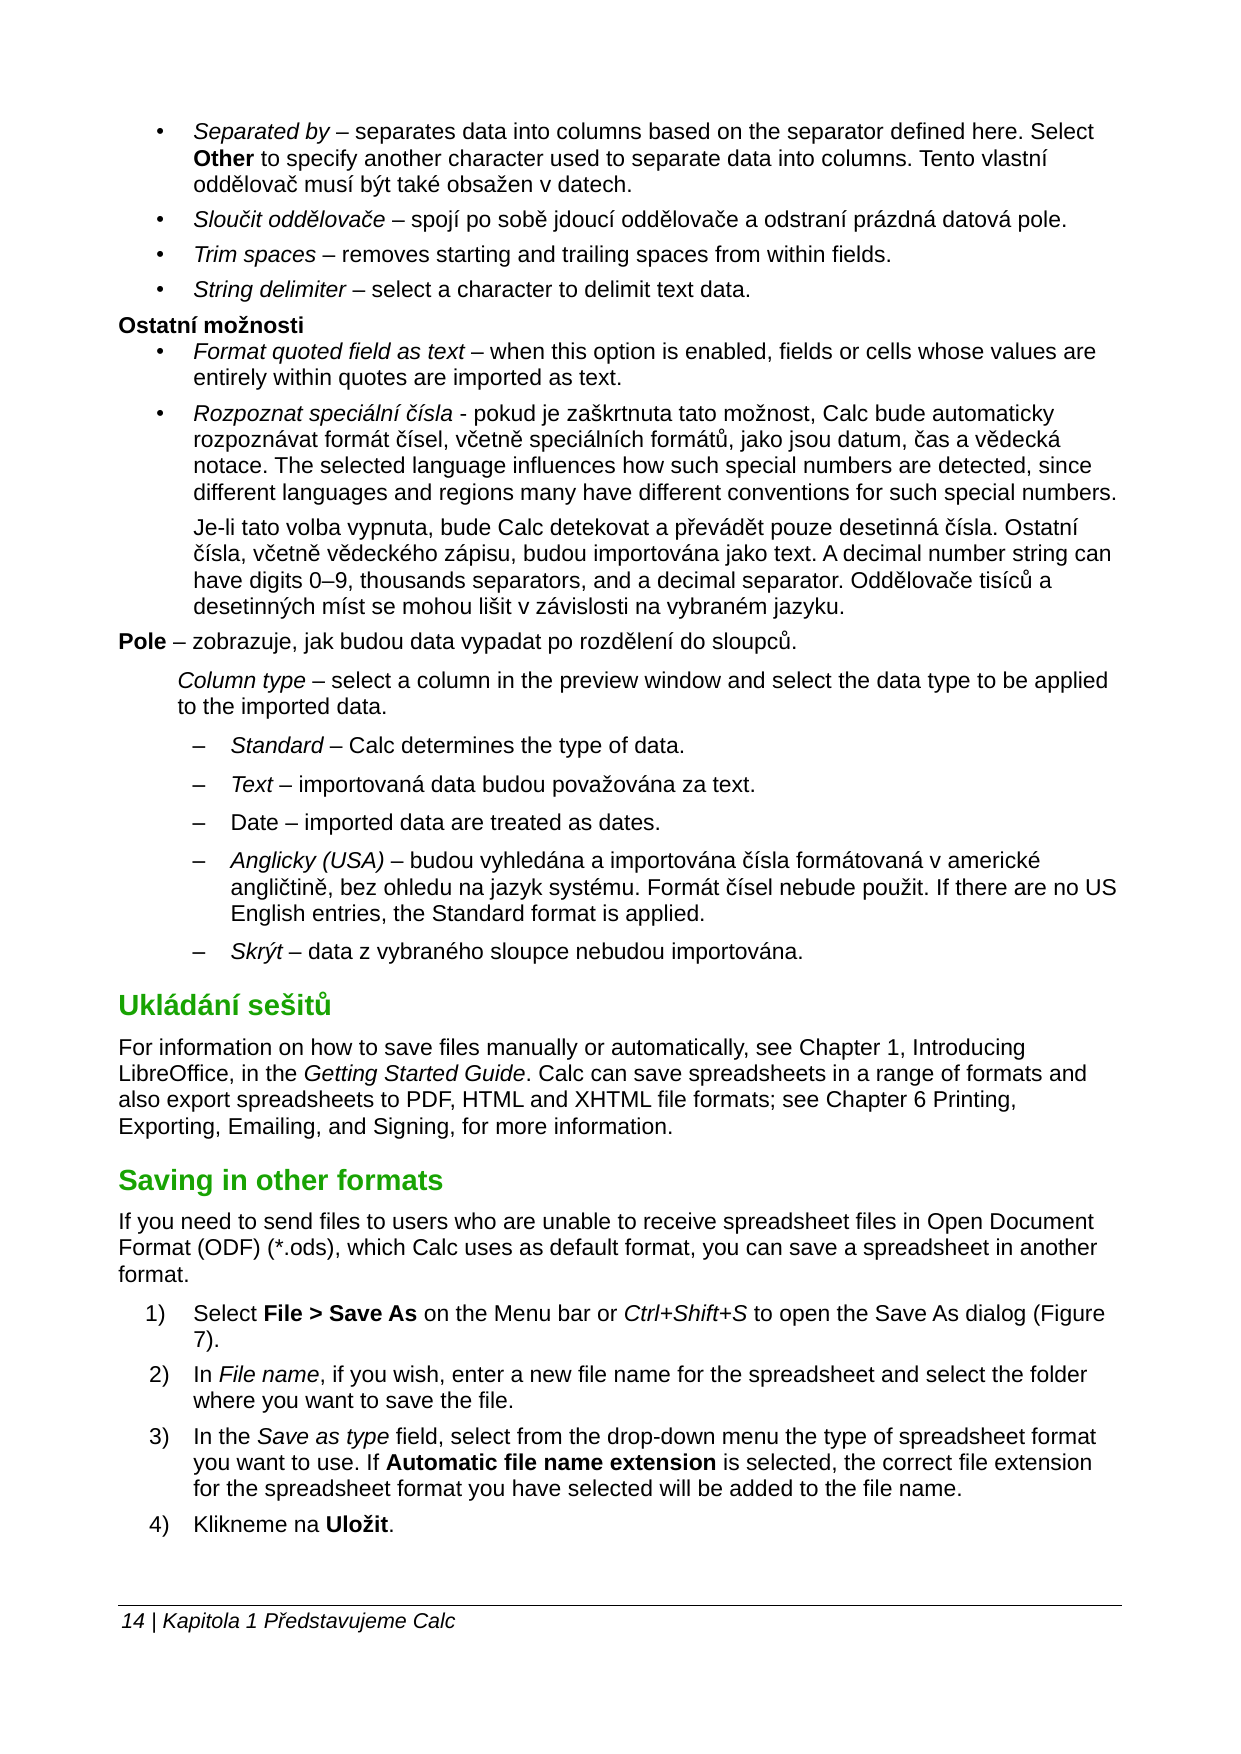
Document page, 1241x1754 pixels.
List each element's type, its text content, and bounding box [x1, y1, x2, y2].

list Format quoted field as text – when this option is enabled, fields or cells whose values are entirely within quotes are imported as text. [156, 338, 1122, 391]
text Pole – zobrazuje, jak budou data vypadat po rozdělení do sloupců. [118, 628, 1122, 654]
list Separated by – separates data into columns based on the separator defined here. Select Other to specify another character used to separate data into columns. Tento vlastní oddělovač musí být také obsažen v datech. [156, 118, 1122, 197]
list String delimiter – select a character to delimit text data. [156, 276, 1122, 303]
list Text – importovaná data budou považována za text. [192, 771, 1122, 797]
list Anglicky (USA) – budou vyhledána a importována čísla formátovaná v americké angličtině, bez ohledu na jazyk systému. Formát čísel nebude použit. If there are no US English entries, the Standard format is applied. [192, 847, 1122, 926]
list In File name, if you wish, enter a new file name for the spreadsheet and select the folder where you want to save the file. [169, 1361, 1122, 1414]
text Column type – select a column in the preview window and select the data type to be applied to the imported data. [177, 667, 1122, 720]
list Select File > Save As on the Menu bar or Ctrl+Shift+S to open the Save As dialog (Figure 7). [165, 1299, 1122, 1352]
list Trim spaces – removes starting and trailing spaces from within fields. [156, 241, 1122, 268]
list Je-li tato volba vypnuta, bude Calc detekovat a převádět pouze desetinná čísla. Ostatní čísla, včetně vědeckého zápisu, budou importována jako text. A decimal number string can have digits 0–9, thousands separators, and a decimal separator. Oddělovače tisíců a desetinných míst se mohou lišit v závislosti na vybraném jazyku. [156, 514, 1122, 619]
text Ostatní možnosti [118, 312, 1122, 338]
list If you need to send files to users who are unable to receive spreadsheet files in Open Document Format (ODF) (*.ods), which Calc uses as default format, you can save a spreadsheet in another format. [118, 1208, 1122, 1287]
list Rozpoznat speciální čísla - pokud je zaškrtnuta tato možnost, Calc bude automaticky rozpoznávat formát čísel, včetně speciálních formátů, jako jsou datum, čas a vědecká notace. The selected language influences how such special numbers are detected, since different languages and regions many have different conventions for such special numbers. [156, 399, 1122, 505]
list Klikneme na Uložit. [169, 1511, 1122, 1537]
subtitle Saving in other formats [118, 1163, 1122, 1196]
list Sloučit oddělovače – spojí po sobě jdoucí oddělovače a odstraní prázdná datová pole. [156, 206, 1122, 232]
list In the Save as type field, select from the drop-down menu the type of spreadsheet format you want to use. If Automatic file name extension is selected, the correct file extension for the spreadsheet format you have selected will be added to the file name. [169, 1423, 1122, 1502]
list Standard – Calc determines the type of data. [192, 732, 1122, 758]
list Skrýt – data z vybraného sloupce nebudou importována. [192, 938, 1122, 964]
subtitle Ukládání sešitů [118, 988, 1122, 1022]
list Date – imported data are treated as dates. [192, 809, 1122, 835]
text For information on how to save files manually or automatically, see Chapter 1, Introducing LibreOffice, in the Getting Started Guide. Calc can save spreadsheets in a range of formats and also export spreadsheets to PDF, HTML and XHTML file formats; see Chapter 6 Printing, Exporting, Emailing, and Signing, for more information. [118, 1033, 1122, 1139]
